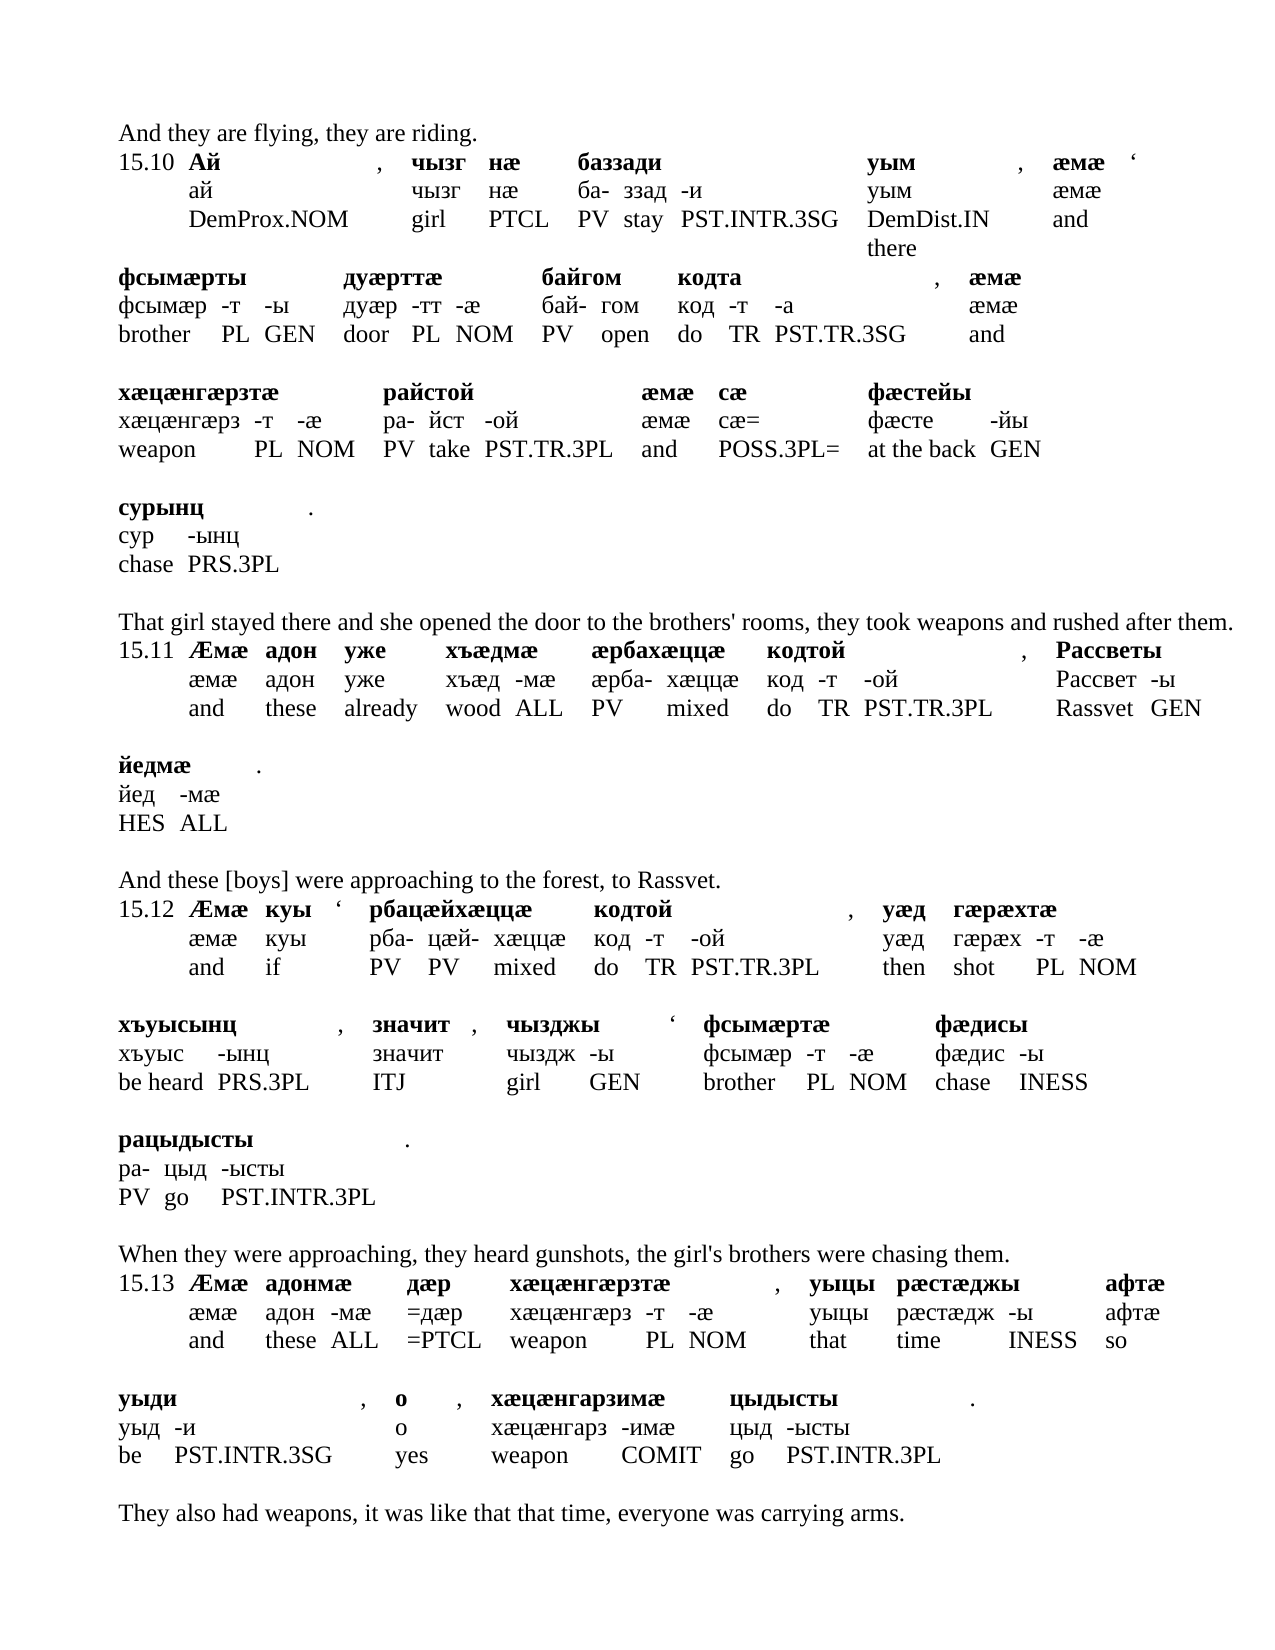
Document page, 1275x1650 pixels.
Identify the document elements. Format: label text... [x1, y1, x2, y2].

text йст [429, 406, 471, 434]
text значит [372, 1038, 444, 1067]
text -т [645, 923, 677, 952]
text PL [221, 319, 250, 348]
text рæстæджы [896, 1268, 1091, 1297]
text хæццæ [493, 923, 566, 952]
text mixed [666, 693, 739, 722]
text PST.INTR.3SG [681, 204, 839, 233]
text . [969, 1383, 990, 1412]
text shot [953, 952, 1022, 981]
text 15.11 [118, 636, 174, 664]
text байгом [541, 262, 663, 291]
text афтæ [1105, 1297, 1160, 1326]
text чызджы [506, 1009, 654, 1038]
text -т [728, 291, 761, 319]
text Рассветы [1056, 636, 1216, 664]
text -йы [990, 406, 1041, 434]
text GEN [589, 1067, 641, 1096]
text PV [428, 952, 479, 981]
text нæ [488, 147, 563, 176]
text баззади [577, 147, 853, 176]
text бай- [541, 291, 587, 319]
text хæцæнгæрз [118, 406, 240, 434]
text -ы [589, 1038, 641, 1067]
text ALL [330, 1326, 379, 1354]
text , [376, 147, 397, 176]
text and [188, 1326, 237, 1354]
text сурынц [118, 492, 294, 521]
text And they are flying, they are riding. [118, 118, 1249, 147]
text адон [265, 636, 330, 664]
text and [1052, 204, 1101, 233]
text already [344, 693, 418, 722]
text -тт [411, 291, 442, 319]
text POSS.3PL= [718, 434, 840, 463]
text PV [541, 319, 587, 348]
text афтæ [1105, 1268, 1174, 1297]
text -т [254, 406, 283, 434]
text хъæдмæ [445, 636, 577, 664]
text æмæ [1052, 147, 1115, 176]
text фæстейы [868, 377, 1055, 406]
text time [896, 1326, 994, 1354]
text -ы [264, 291, 316, 319]
text уæд [882, 923, 926, 952]
text ба- [577, 176, 609, 204]
text ALL [179, 808, 228, 837]
text -ынц [217, 1038, 310, 1067]
text ай [188, 176, 349, 204]
text Æмæ [188, 636, 251, 664]
text хæцæнгæрз [509, 1297, 632, 1326]
text -имæ [621, 1412, 702, 1441]
text NOM [849, 1067, 907, 1096]
text INESS [1008, 1326, 1078, 1354]
text , [934, 262, 955, 291]
text PST.TR.3SG [774, 319, 906, 348]
text =дæр [407, 1297, 482, 1326]
text хъуысынц [118, 1009, 324, 1038]
text , [848, 894, 869, 923]
text æмæ [188, 1297, 237, 1326]
text -ысты [221, 1153, 376, 1182]
text чызг [411, 147, 474, 176]
text -мæ [179, 779, 228, 808]
text then [882, 952, 926, 981]
text do [767, 693, 804, 722]
text æмæ [188, 664, 237, 693]
text PV [577, 204, 609, 233]
text -и [681, 176, 839, 204]
text PST.INTR.3PL [221, 1182, 376, 1211]
text do [677, 319, 715, 348]
text go [164, 1182, 207, 1211]
text æрба- [591, 664, 653, 693]
text йедмæ [118, 751, 242, 779]
text цæй- [428, 923, 479, 952]
text -мæ [330, 1297, 379, 1326]
text адонмæ [265, 1268, 393, 1297]
text GEN [1150, 693, 1202, 722]
text NOM [455, 319, 514, 348]
text HES [118, 808, 166, 837]
text Ай [188, 147, 363, 176]
text ALL [515, 693, 563, 722]
text фсымæр [703, 1038, 792, 1067]
text take [429, 434, 471, 463]
text сæ [718, 377, 854, 406]
text ‘ [1129, 147, 1150, 176]
text ‘ [668, 1009, 689, 1038]
text ра- [383, 406, 415, 434]
text фæдис [935, 1038, 1005, 1067]
text =PTCL [407, 1326, 482, 1354]
text PV [369, 952, 414, 981]
text фæсте [868, 406, 976, 434]
text кодта [677, 262, 920, 291]
text цыд [729, 1412, 772, 1441]
text PV [383, 434, 415, 463]
text -т [221, 291, 250, 319]
text NOM [297, 434, 355, 463]
text -ой [864, 664, 993, 693]
text brother [703, 1067, 792, 1096]
text PL [1036, 952, 1065, 981]
text at the back [868, 434, 976, 463]
text -т [1036, 923, 1065, 952]
text фæдисы [935, 1009, 1102, 1038]
text -æ [297, 406, 355, 434]
text there [867, 233, 1004, 262]
text дуæрттæ [343, 262, 528, 291]
text -ой [691, 923, 820, 952]
text хъуыс [118, 1038, 204, 1067]
text do [593, 952, 631, 981]
text TR [728, 319, 761, 348]
text TR [818, 693, 850, 722]
text æмæ [1052, 176, 1101, 204]
text -ы [1008, 1297, 1078, 1326]
text йед [118, 779, 166, 808]
text уæд [882, 894, 939, 923]
text -ы [1150, 664, 1202, 693]
text код [593, 923, 631, 952]
text -ой [484, 406, 614, 434]
text and [188, 952, 237, 981]
text æмæ [969, 262, 1032, 291]
text куы [265, 923, 307, 952]
text рба- [369, 923, 414, 952]
text код [677, 291, 715, 319]
text PRS.3PL [217, 1067, 310, 1096]
text дæр [407, 1268, 496, 1297]
text brother [118, 319, 207, 348]
text адон [265, 664, 317, 693]
text 15.12 [118, 894, 174, 923]
text wood [445, 693, 501, 722]
text so [1105, 1326, 1160, 1354]
text Æмæ [188, 1268, 251, 1297]
text рбацæйхæццæ [369, 894, 580, 923]
text уыцы [809, 1268, 883, 1297]
text , [774, 1268, 795, 1297]
text NOM [688, 1326, 747, 1354]
text and [188, 693, 237, 722]
text Æмæ [188, 894, 251, 923]
text райстой [383, 377, 627, 406]
text уже [344, 636, 432, 664]
text ззад [623, 176, 667, 204]
text уыд [118, 1412, 160, 1441]
text , [360, 1383, 381, 1412]
text PTCL [488, 204, 549, 233]
text PL [411, 319, 442, 348]
text mixed [493, 952, 566, 981]
text GEN [990, 434, 1041, 463]
text girl [506, 1067, 575, 1096]
text кодтой [767, 636, 1007, 664]
text хæцæнгарз [491, 1412, 607, 1441]
text фсымæрты [118, 262, 329, 291]
text -ы [1019, 1038, 1088, 1067]
text GEN [264, 319, 316, 348]
text , [337, 1009, 358, 1038]
text PL [254, 434, 283, 463]
text Рассвет [1056, 664, 1137, 693]
text гæрæх [953, 923, 1022, 952]
text адон [265, 1297, 317, 1326]
text куы [265, 894, 321, 923]
text цыдысты [729, 1383, 956, 1412]
text if [265, 952, 307, 981]
text PST.TR.3PL [484, 434, 614, 463]
text фсымæртæ [703, 1009, 921, 1038]
text æмæ [969, 291, 1018, 319]
text girl [411, 204, 461, 233]
text -ысты [786, 1412, 942, 1441]
text нæ [488, 176, 549, 204]
text хъæд [445, 664, 501, 693]
text Rassvet [1056, 693, 1137, 722]
text уым [867, 147, 1004, 176]
text TR [645, 952, 677, 981]
text 15.10 [118, 147, 174, 176]
text these [265, 1326, 317, 1354]
text -ынц [187, 521, 280, 549]
text be heard [118, 1067, 204, 1096]
text door [343, 319, 398, 348]
text go [729, 1441, 772, 1469]
text , [471, 1009, 492, 1038]
text ‘ [334, 894, 355, 923]
text уже [344, 664, 418, 693]
text , [1017, 147, 1038, 176]
text -т [645, 1297, 674, 1326]
text ра- [118, 1153, 150, 1182]
text о [395, 1412, 428, 1441]
text COMIT [621, 1441, 702, 1469]
text , [1021, 636, 1042, 664]
text DemProx.NOM [188, 204, 349, 233]
text дуæр [343, 291, 398, 319]
text ITJ [372, 1067, 457, 1096]
text -и [174, 1412, 333, 1441]
text DemDist.IN [867, 204, 990, 233]
text о [395, 1383, 442, 1412]
text сæ= [718, 406, 840, 434]
text PL [645, 1326, 674, 1354]
text гом [601, 291, 649, 319]
text chase [118, 549, 174, 578]
text значит [372, 1009, 457, 1038]
text чызг [411, 176, 461, 204]
text фсымæр [118, 291, 207, 319]
text and [641, 434, 691, 463]
text -æ [1079, 923, 1137, 952]
text . [308, 492, 329, 521]
text хæцæнгарзимæ [491, 1383, 716, 1412]
text INESS [1019, 1067, 1088, 1096]
text . [256, 751, 277, 779]
text цыд [164, 1153, 207, 1182]
text æрбахæццæ [591, 636, 753, 664]
text -т [818, 664, 850, 693]
text open [601, 319, 649, 348]
text сур [118, 521, 174, 549]
text weapon [509, 1326, 632, 1354]
text , [456, 1383, 477, 1412]
text гæрæхтæ [953, 894, 1151, 923]
text . [404, 1124, 425, 1153]
text хæцæнгæрзтæ [118, 377, 369, 406]
text -æ [849, 1038, 907, 1067]
text кодтой [593, 894, 834, 923]
text æмæ [641, 377, 704, 406]
text weapon [491, 1441, 607, 1469]
text чыздж [506, 1038, 575, 1067]
text хæцæнгæрзтæ [509, 1268, 761, 1297]
text yes [395, 1441, 428, 1469]
text PRS.3PL [187, 549, 280, 578]
text PST.TR.3PL [864, 693, 993, 722]
text weapon [118, 434, 240, 463]
text рæстæдж [896, 1297, 994, 1326]
text That girl stayed there and she opened the door to the brothers' rooms, they took weapons and rushed after them. [118, 607, 1249, 636]
text уым [867, 176, 990, 204]
text that [809, 1326, 869, 1354]
text be [118, 1441, 160, 1469]
text these [265, 693, 317, 722]
text -æ [455, 291, 514, 319]
text -т [806, 1038, 835, 1067]
text PST.INTR.3SG [174, 1441, 333, 1469]
text -мæ [515, 664, 563, 693]
text уыди [118, 1383, 346, 1412]
text And these [boys] were approaching to the forest, to Rassvet. [118, 866, 1249, 894]
text NOM [1079, 952, 1137, 981]
text When they were approaching, they heard gunshots, the girl's brothers were chasing them. [118, 1239, 1249, 1268]
text chase [935, 1067, 1005, 1096]
text PST.INTR.3PL [786, 1441, 942, 1469]
text æмæ [641, 406, 691, 434]
text -а [774, 291, 906, 319]
text рацыдысты [118, 1124, 390, 1153]
text They also had weapons, it was like that that time, everyone was carrying arms. [118, 1498, 1249, 1527]
text -æ [688, 1297, 747, 1326]
text and [969, 319, 1018, 348]
text хæццæ [666, 664, 739, 693]
text уыцы [809, 1297, 869, 1326]
text PST.TR.3PL [691, 952, 820, 981]
text æмæ [188, 923, 237, 952]
text код [767, 664, 804, 693]
text stay [623, 204, 667, 233]
text PV [118, 1182, 150, 1211]
text PV [591, 693, 653, 722]
text 15.13 [118, 1268, 174, 1297]
text PL [806, 1067, 835, 1096]
